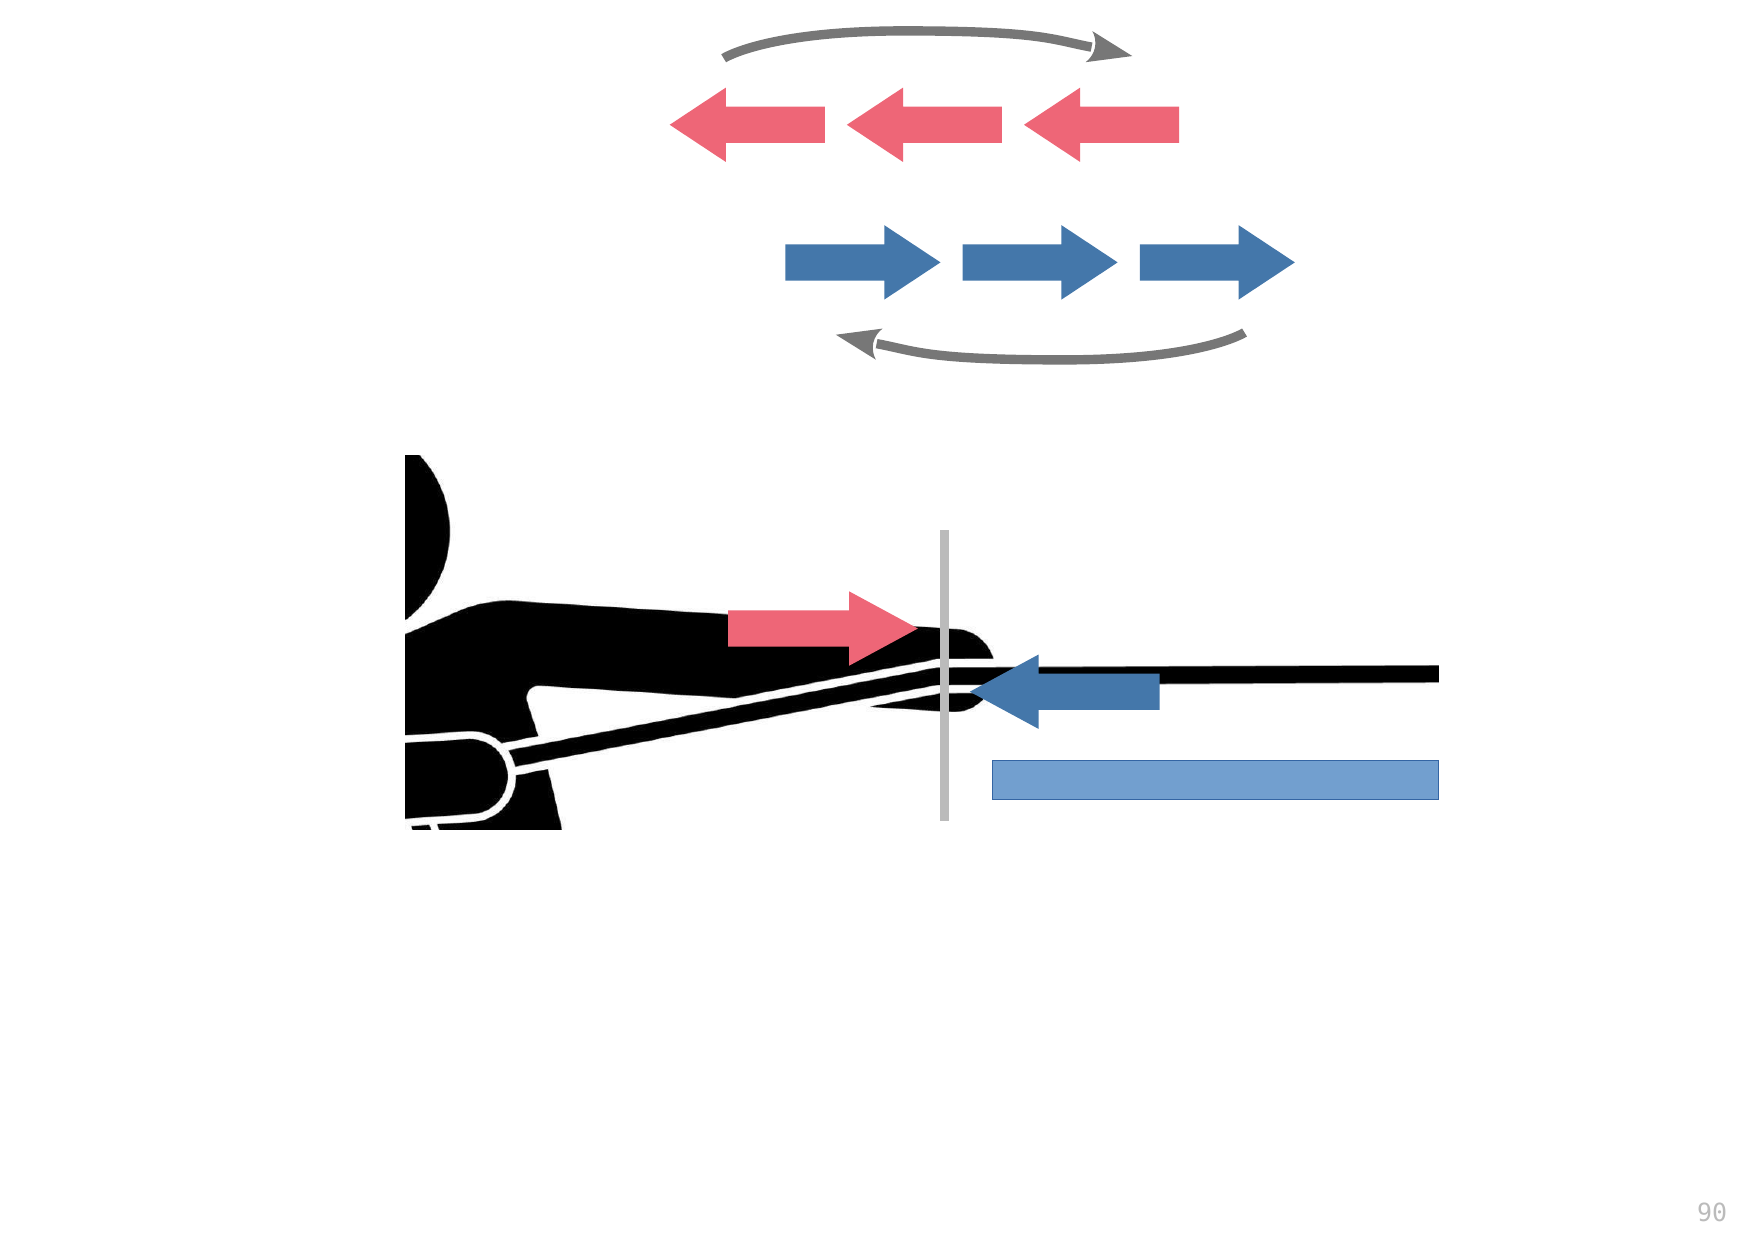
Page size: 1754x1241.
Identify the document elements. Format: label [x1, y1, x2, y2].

text_box [969, 654, 1160, 729]
picture [405, 455, 1439, 830]
text_box [785, 225, 941, 300]
text_box [846, 87, 1002, 162]
text_box [1024, 87, 1180, 162]
text_box [962, 225, 1118, 300]
text_box [1139, 225, 1295, 300]
text_box [669, 87, 825, 162]
text_box [992, 760, 1439, 800]
text_box [728, 591, 918, 666]
